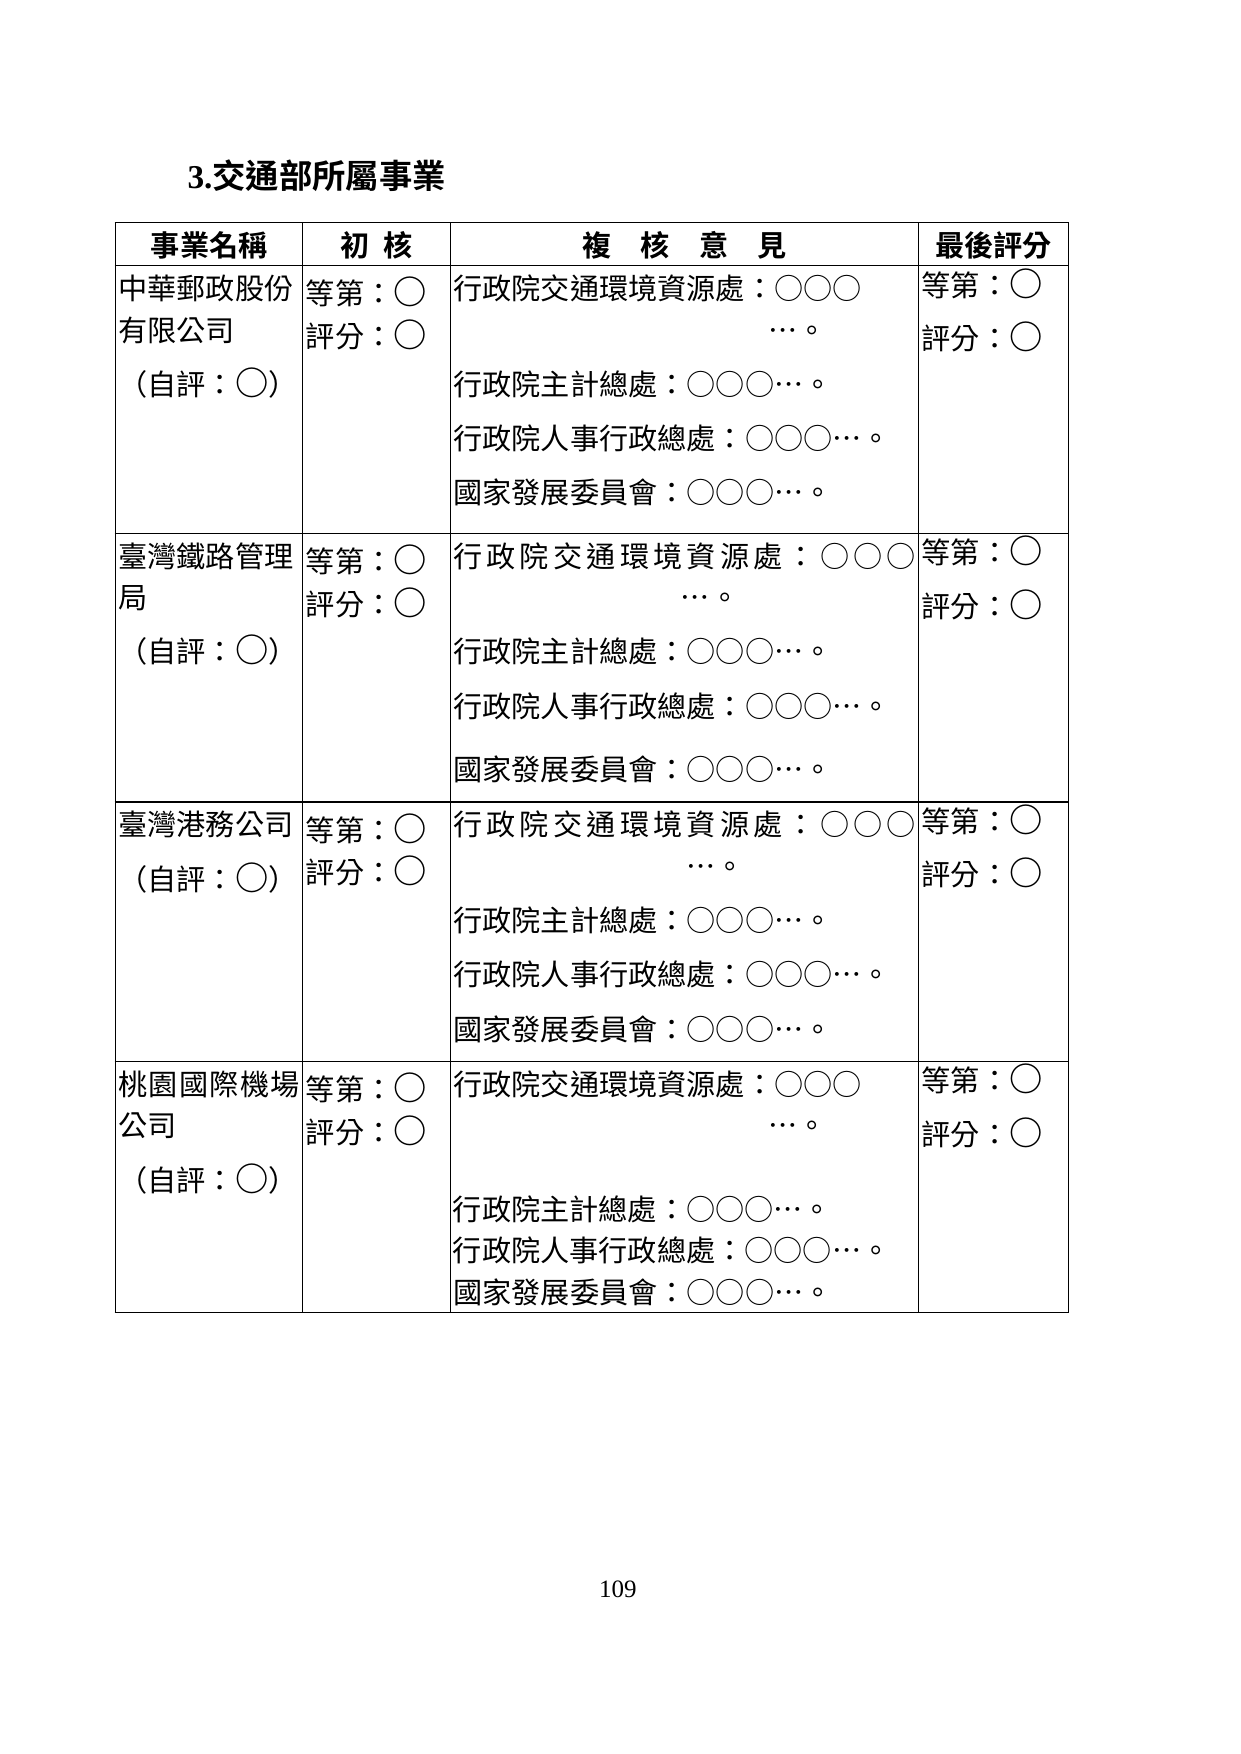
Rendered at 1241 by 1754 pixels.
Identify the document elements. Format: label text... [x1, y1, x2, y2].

table_cell 行政院交通環境資源處：○○○…。 行政院主計總處：○○○…。 行政院人事行政總處：○○○…。 國家發展委員會：○○○…。 [451, 1062, 918, 1312]
table_cell 等第：○ 評分：○ [919, 803, 1068, 1061]
text 3.交通部所屬事業 [187, 150, 1048, 198]
table_cell 中華郵政股份有限公司 （自評：○） [116, 266, 302, 533]
table_header 事業名稱 [116, 223, 302, 265]
table_cell 等第：○ 評分：○ [303, 803, 450, 1061]
table_cell 臺灣鐵路管理局 （自評：○） [116, 534, 302, 801]
table_cell 行政院交通環境資源處：○○○…。 行政院主計總處：○○○…。 行政院人事行政總處：○○○…。 國家發展委員會：○○○…。 [451, 534, 918, 801]
table_cell 等第：○ 評分：○ [919, 266, 1068, 533]
table_cell 桃園國際機場公司 （自評：○） [116, 1062, 302, 1312]
table_header 最後評分 [919, 223, 1068, 265]
table_cell 臺灣港務公司 （自評：○） [116, 803, 302, 1061]
table_cell 等第：○ 評分：○ [303, 534, 450, 801]
table_cell 等第：○ 評分：○ [919, 534, 1068, 801]
table_cell 等第：○ 評分：○ [303, 266, 450, 533]
table_cell 行政院交通環境資源處：○○○…。 行政院主計總處：○○○…。 行政院人事行政總處：○○○…。 國家發展委員會：○○○…。 [451, 803, 918, 1061]
table_cell 行政院交通環境資源處：○○○…。 行政院主計總處：○○○…。 行政院人事行政總處：○○○…。 國家發展委員會：○○○…。 [451, 266, 918, 533]
table_header 初 核 [303, 223, 450, 265]
table_cell 等第：○ 評分：○ [919, 1062, 1068, 1312]
table_header 複 核 意 見 [451, 223, 918, 265]
table_cell 等第：○ 評分：○ [303, 1062, 450, 1312]
